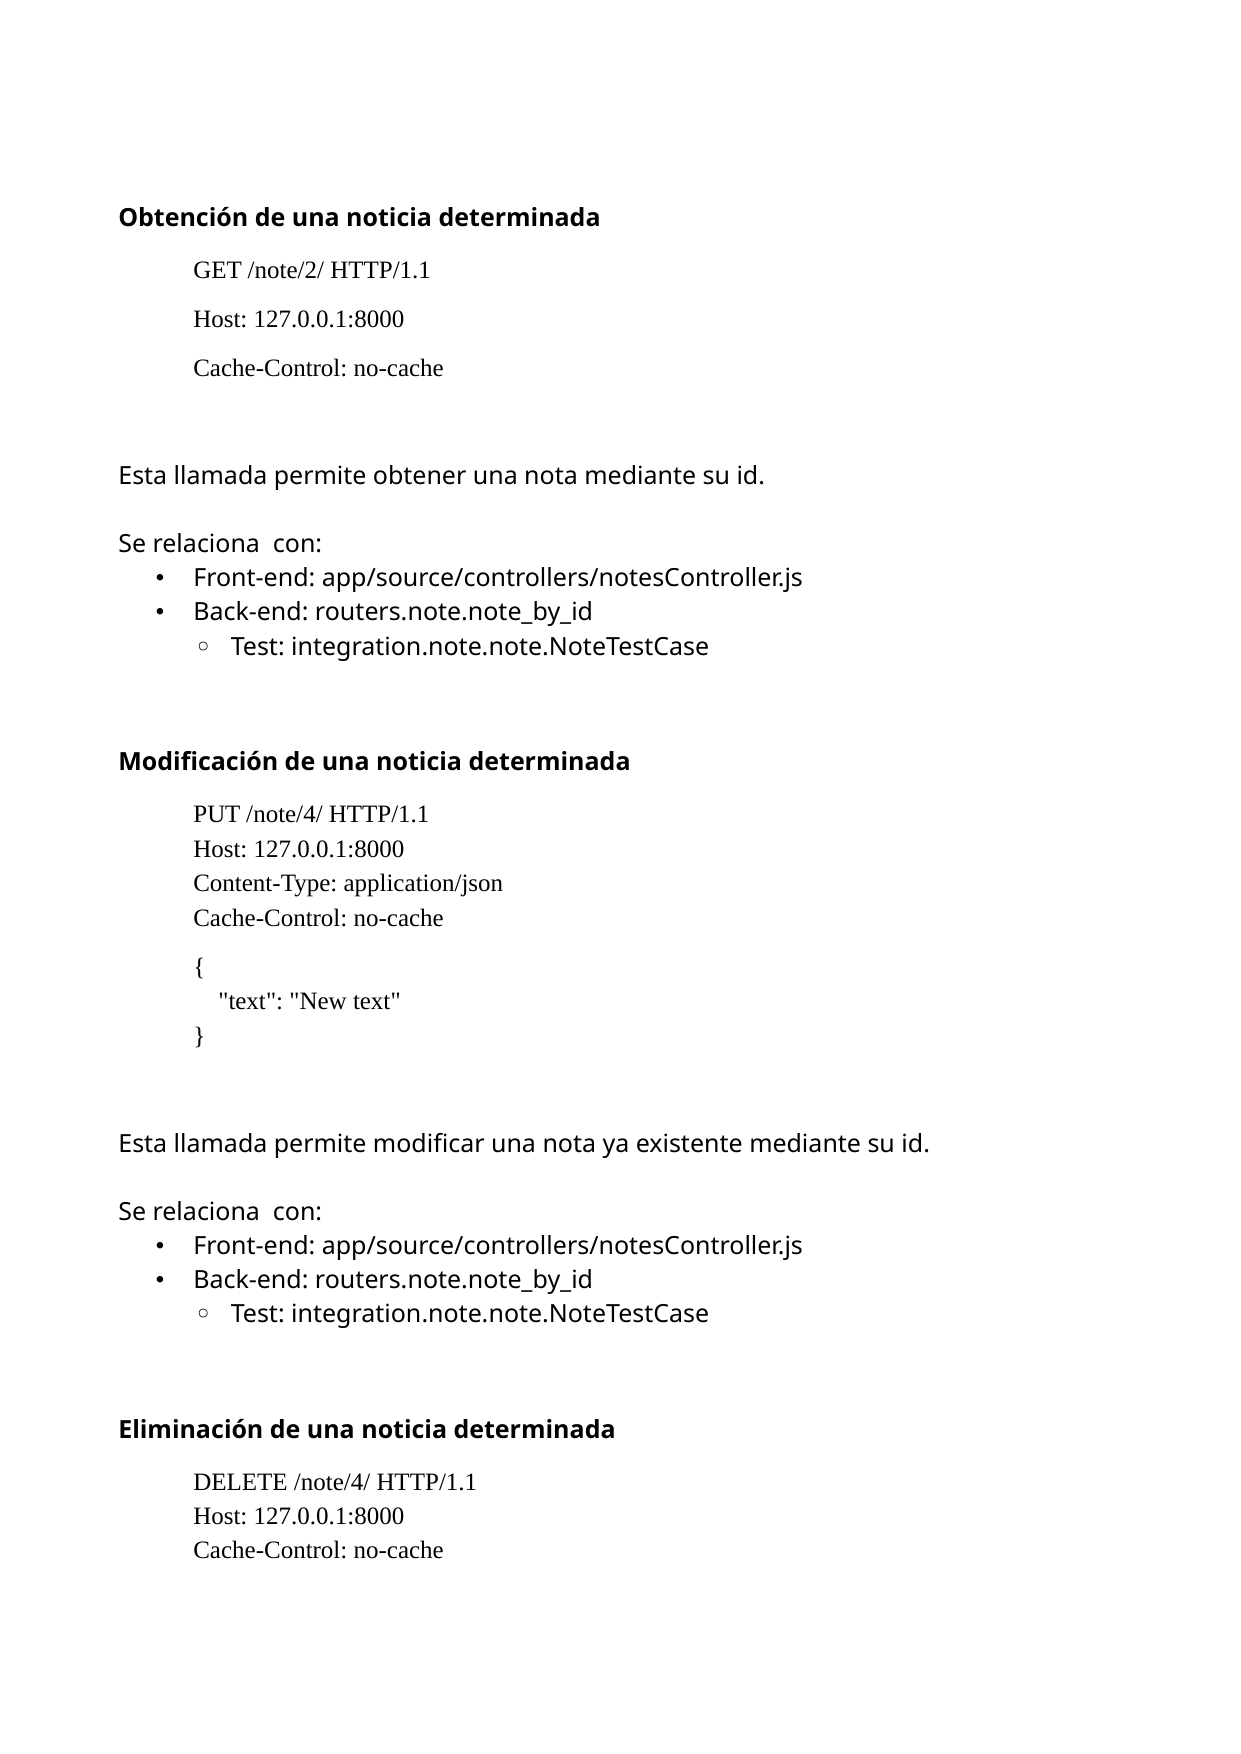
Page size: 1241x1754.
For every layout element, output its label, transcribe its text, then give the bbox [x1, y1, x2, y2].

text Cache-Control: no-cache [193, 353, 1122, 382]
text Eliminación de una noticia determinada [118, 1329, 1122, 1445]
text Obtención de una noticia determinada [118, 118, 1122, 234]
text Modificación de una noticia determinada [118, 662, 1122, 778]
text { "text": "New text" } [193, 952, 1122, 1049]
text Se relaciona con: [118, 526, 1122, 560]
list Test: integration.note.note.NoteTestCase [193, 1296, 1122, 1329]
text PUT /note/4/ HTTP/1.1 Host: 127.0.0.1:8000 Content-Type: application/json Cache-Control: no-cache [193, 799, 1122, 931]
list Back-end: routers.note.note_by_id [156, 1261, 1122, 1296]
text DELETE /note/4/ HTTP/1.1 Host: 127.0.0.1:8000 Cache-Control: no-cache [193, 1467, 1122, 1564]
text Esta llamada permite obtener una nota mediante su id. [118, 458, 1122, 492]
text Esta llamada permite modificar una nota ya existente mediante su id. [118, 1125, 1122, 1159]
text GET /note/2/ HTTP/1.1 [193, 255, 1122, 284]
text Host: 127.0.0.1:8000 [193, 304, 1122, 333]
list Front-end: app/source/controllers/notesController.js [156, 1227, 1122, 1261]
list Test: integration.note.note.NoteTestCase [193, 628, 1122, 662]
list Back-end: routers.note.note_by_id [156, 594, 1122, 628]
list Front-end: app/source/controllers/notesController.js [156, 560, 1122, 594]
text Se relaciona con: [118, 1193, 1122, 1227]
